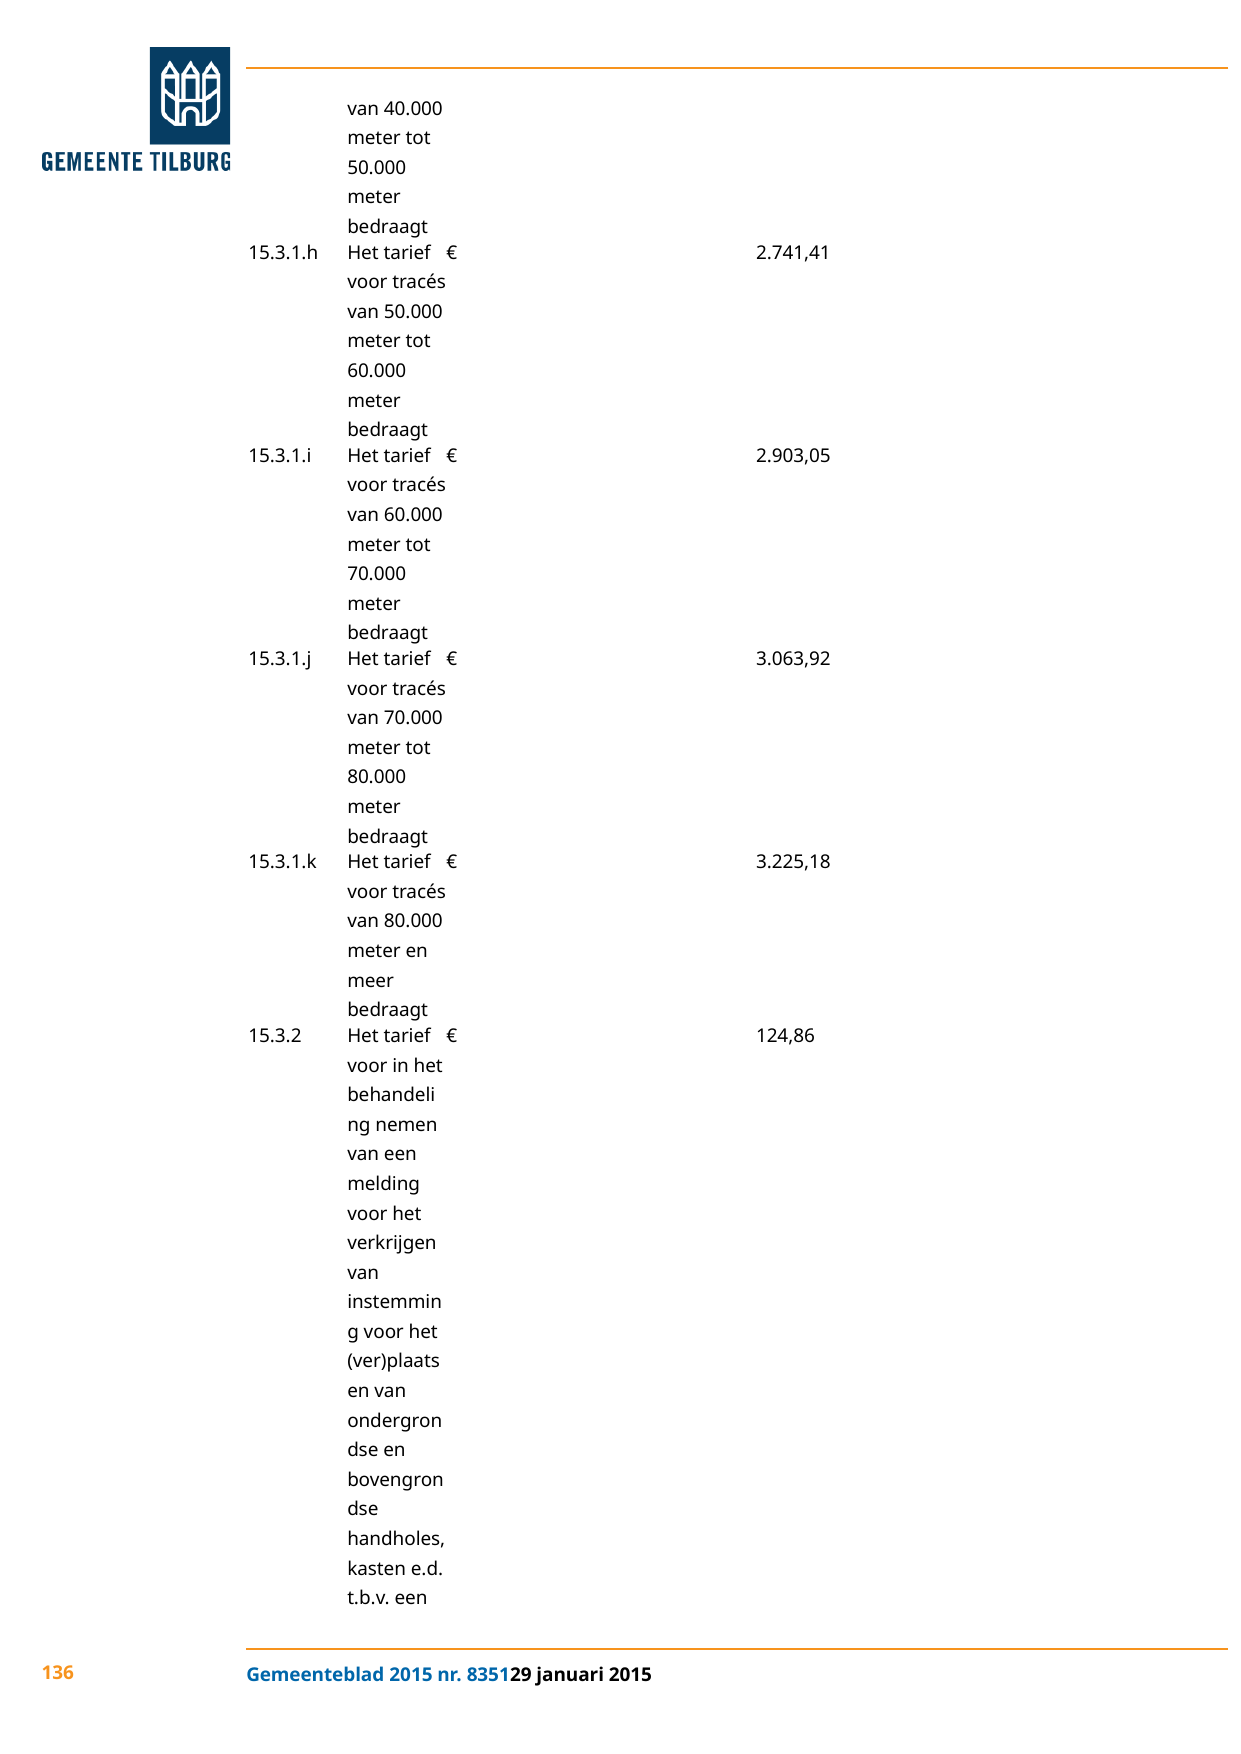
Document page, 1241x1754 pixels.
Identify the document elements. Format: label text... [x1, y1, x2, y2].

table_cell Het tarief voor in het behandeling nemen van een melding voor het verkrijgen van instemming voor het (ver)plaatsen van ondergrondse en bovengrondse handholes, kasten e.d. t.b.v. een [347, 1022, 446, 1610]
table_cell 124,86 [756, 1022, 855, 1610]
table_cell [248, 95, 347, 239]
table_cell van 40.000 meter tot 50.000 meter bedraagt [347, 95, 446, 239]
table_cell 15.3.2 [248, 1022, 347, 1610]
table_cell € [446, 645, 756, 848]
table_cell 15.3.1.j [248, 645, 347, 848]
table_cell Het tarief voor tracés van 80.000 meter en meer bedraagt [347, 849, 446, 1022]
table_cell 2.741,41 [756, 239, 855, 442]
table_cell Het tarief voor tracés van 70.000 meter tot 80.000 meter bedraagt [347, 645, 446, 848]
table_cell € [446, 442, 756, 645]
table_cell Het tarief voor tracés van 60.000 meter tot 70.000 meter bedraagt [347, 442, 446, 645]
table_cell 3.225,18 [756, 849, 855, 1022]
table_cell 15.3.1.k [248, 849, 347, 1022]
table_cell € [446, 849, 756, 1022]
table_cell € [446, 1022, 756, 1610]
table_cell € [446, 239, 756, 442]
table_cell Het tarief voor tracés van 50.000 meter tot 60.000 meter bedraagt [347, 239, 446, 442]
picture [41, 47, 231, 172]
table_cell 15.3.1.h [248, 239, 347, 442]
table_cell 15.3.1.i [248, 442, 347, 645]
table_cell 3.063,92 [756, 645, 855, 848]
table_cell [756, 95, 855, 239]
table_cell 2.903,05 [756, 442, 855, 645]
table_cell [446, 95, 756, 239]
